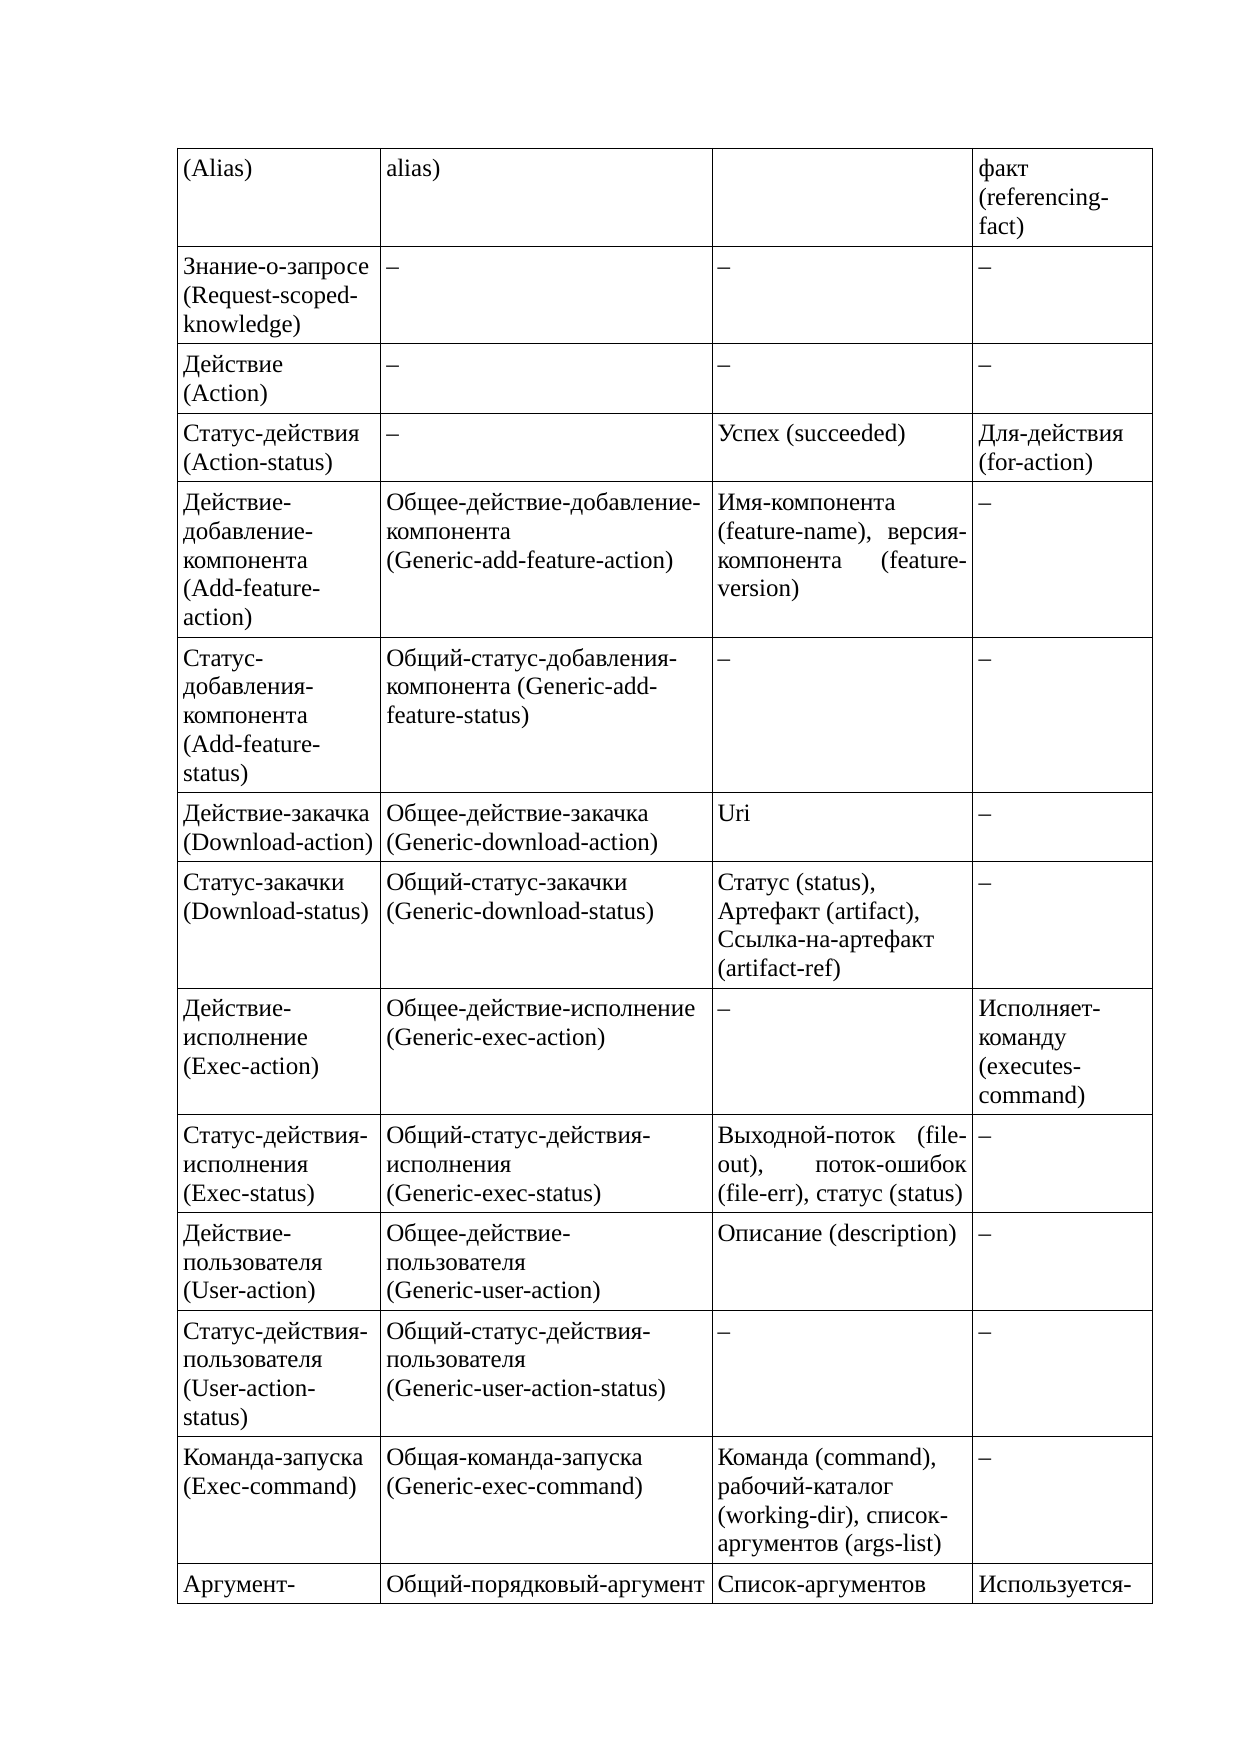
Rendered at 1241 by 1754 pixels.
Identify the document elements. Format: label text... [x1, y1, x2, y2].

table_cell Статус-действия (Action-status) [178, 414, 380, 481]
table_cell Используется- [973, 1564, 1152, 1603]
table_cell – [973, 1213, 1152, 1310]
table_cell – [381, 344, 712, 412]
table_cell – [713, 247, 972, 343]
table_cell факт (referencing-fact) [973, 149, 1152, 246]
table_cell – [973, 862, 1152, 988]
table_cell – [713, 344, 972, 412]
table_cell Действие-добавление-компонента (Add-feature-action) [178, 482, 380, 637]
table_cell Команда-запуска (Exec-command) [178, 1437, 380, 1563]
table_cell Действие (Action) [178, 344, 380, 412]
table_cell Общее-действие-исполнение (Generic-exec-action) [381, 989, 712, 1114]
table_cell – [973, 1115, 1152, 1212]
table_cell Uri [713, 793, 972, 861]
table_cell – [381, 414, 712, 481]
table_cell Команда (command), рабочий-каталог (working-dir), список-аргументов (args-list) [713, 1437, 972, 1563]
table_cell – [973, 247, 1152, 343]
table_cell alias) [381, 149, 712, 246]
table_cell – [713, 638, 972, 792]
table_cell [713, 149, 972, 246]
table_cell – [973, 482, 1152, 637]
table_cell Знание-о-запросе (Request-scoped-knowledge) [178, 247, 380, 343]
table_cell Аргумент- [178, 1564, 380, 1603]
table_cell Статус-действия-исполнения (Exec-status) [178, 1115, 380, 1212]
table_cell Общее-действие-пользователя (Generic-user-action) [381, 1213, 712, 1310]
table_cell Статус-закачки (Download-status) [178, 862, 380, 988]
table_cell Действие-пользователя (User-action) [178, 1213, 380, 1310]
table_cell Общий-статус-закачки (Generic-download-status) [381, 862, 712, 988]
table_cell Общий-статус-действия-исполнения (Generic-exec-status) [381, 1115, 712, 1212]
table_cell – [973, 344, 1152, 412]
table_cell Для-действия (for-action) [973, 414, 1152, 481]
table_cell Успех (succeeded) [713, 414, 972, 481]
table_cell Действие-закачка (Download-action) [178, 793, 380, 861]
table_cell Описание (description) [713, 1213, 972, 1310]
table_cell Общее-действие-закачка (Generic-download-action) [381, 793, 712, 861]
table_cell Общий-статус-добавления-компонента (Generic-add-feature-status) [381, 638, 712, 792]
table_cell Статус (status), Артефакт (artifact), Ссылка-на-артефакт (artifact-ref) [713, 862, 972, 988]
table_cell – [973, 1437, 1152, 1563]
table_cell Общий-статус-действия-пользователя (Generic-user-action-status) [381, 1311, 712, 1436]
table_cell – [381, 247, 712, 343]
table_cell Статус-действия-пользователя (User-action-status) [178, 1311, 380, 1436]
table_cell Исполняет-команду (executes-command) [973, 989, 1152, 1114]
table_cell – [713, 1311, 972, 1436]
table_cell Статус-добавления-компонента (Add-feature-status) [178, 638, 380, 792]
table_cell Общая-команда-запуска (Generic-exec-command) [381, 1437, 712, 1563]
table_cell Действие-исполнение (Exec-action) [178, 989, 380, 1114]
table_cell (Alias) [178, 149, 380, 246]
table_cell – [973, 638, 1152, 792]
table_cell – [973, 1311, 1152, 1436]
table_cell Общее-действие-добавление-компонента (Generic-add-feature-action) [381, 482, 712, 637]
table_cell – [713, 989, 972, 1114]
table_cell Имя-компонента (feature-name), версия-компонента (feature-version) [713, 482, 972, 637]
table_cell Выходной-поток (file-out), поток-ошибок (file-err), статус (status) [713, 1115, 972, 1212]
table_cell Список-аргументов [713, 1564, 972, 1603]
table_cell Общий-порядковый-аргумент [381, 1564, 712, 1603]
table_cell – [973, 793, 1152, 861]
